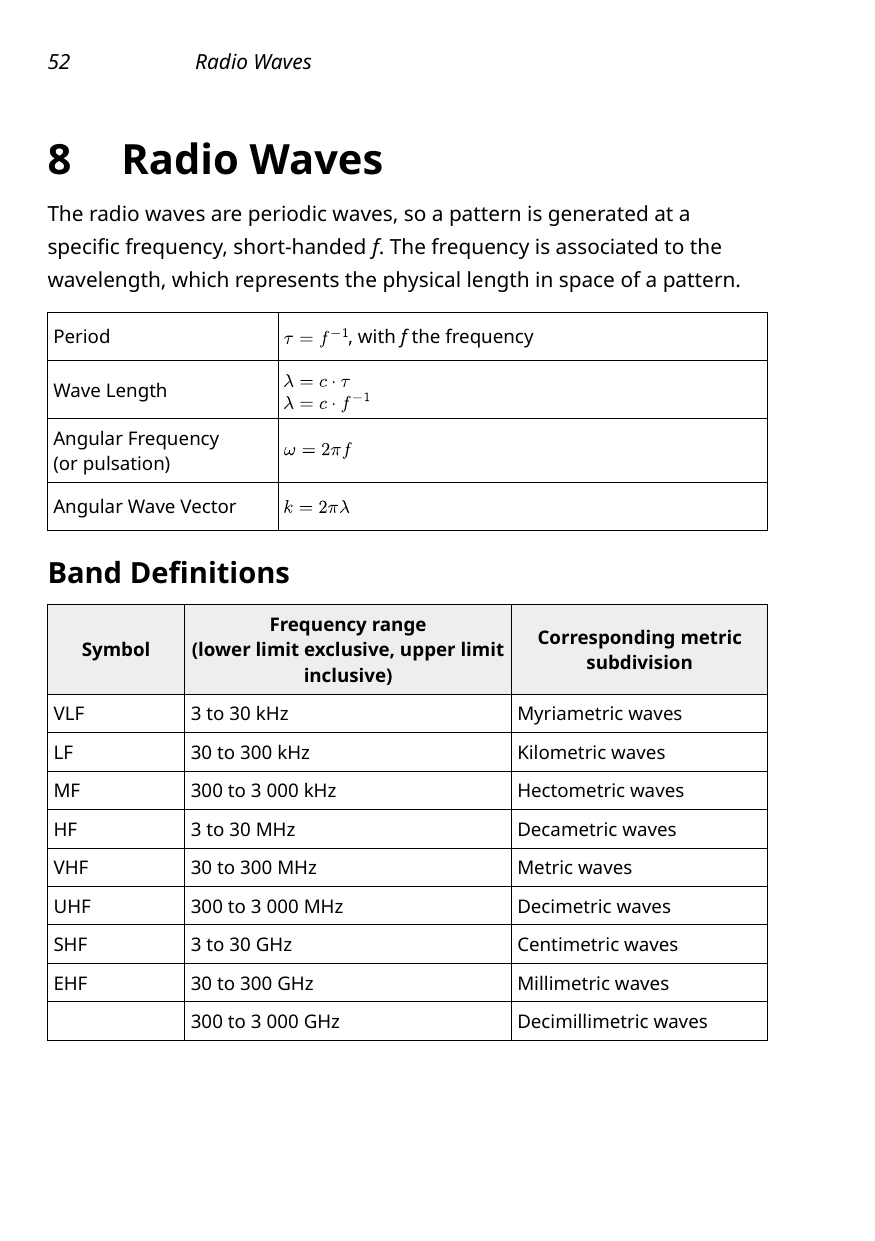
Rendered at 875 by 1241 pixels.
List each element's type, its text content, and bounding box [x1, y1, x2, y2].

table_cell Decimetric waves [512, 887, 767, 924]
table_cell Wave Length [48, 361, 278, 418]
table_cell Myriametric waves [512, 695, 767, 732]
table_cell UHF [48, 887, 184, 924]
table_header Period [48, 313, 278, 360]
table_cell VLF [48, 695, 184, 732]
table_cell [279, 419, 767, 482]
table_cell Decametric waves [512, 810, 767, 847]
table_cell 30 to 300 MHz [185, 849, 511, 886]
table_cell Metric waves [512, 849, 767, 886]
table_cell Angular Wave Vector [48, 483, 278, 530]
table_header Frequency range (lower limit exclusive, upper limit inclusive) [185, 605, 511, 694]
table_cell Centimetric waves [512, 925, 767, 963]
table_cell VHF [48, 849, 184, 886]
table_cell 30 to 300 GHz [185, 964, 511, 1001]
table_cell Millimetric waves [512, 964, 767, 1001]
table_header , with f the frequency [279, 313, 767, 360]
table_cell Decimillimetric waves [512, 1002, 767, 1040]
table_cell 3 to 30 MHz [185, 810, 511, 847]
table_cell EHF [48, 964, 184, 1001]
table_cell Kilometric waves [512, 733, 767, 771]
table_cell [279, 483, 767, 530]
table_cell SHF [48, 925, 184, 963]
subtitle Band Definitions [47, 552, 768, 592]
table_cell 3 to 30 GHz [185, 925, 511, 963]
table_cell 300 to 3 000 kHz [185, 772, 511, 809]
table_header Corresponding metric subdivision [512, 605, 767, 694]
table_cell 300 to 3 000 MHz [185, 887, 511, 924]
table_cell [48, 1002, 184, 1040]
table_cell LF [48, 733, 184, 771]
table_cell MF [48, 772, 184, 809]
subtitle Radio Waves [47, 130, 768, 187]
table_cell 30 to 300 kHz [185, 733, 511, 771]
table_cell Angular Frequency (or pulsation) [48, 419, 278, 482]
table_cell 300 to 3 000 GHz [185, 1002, 511, 1040]
table_cell [279, 361, 767, 418]
table_cell 3 to 30 kHz [185, 695, 511, 732]
text The radio waves are periodic waves, so a pattern is generated at a specific frequency, short-handed f. The frequency is associated to the wavelength, which represents the physical length in space of a pattern. [47, 199, 768, 293]
table_cell HF [48, 810, 184, 847]
table_cell Hectometric waves [512, 772, 767, 809]
table_header Symbol [48, 605, 184, 694]
